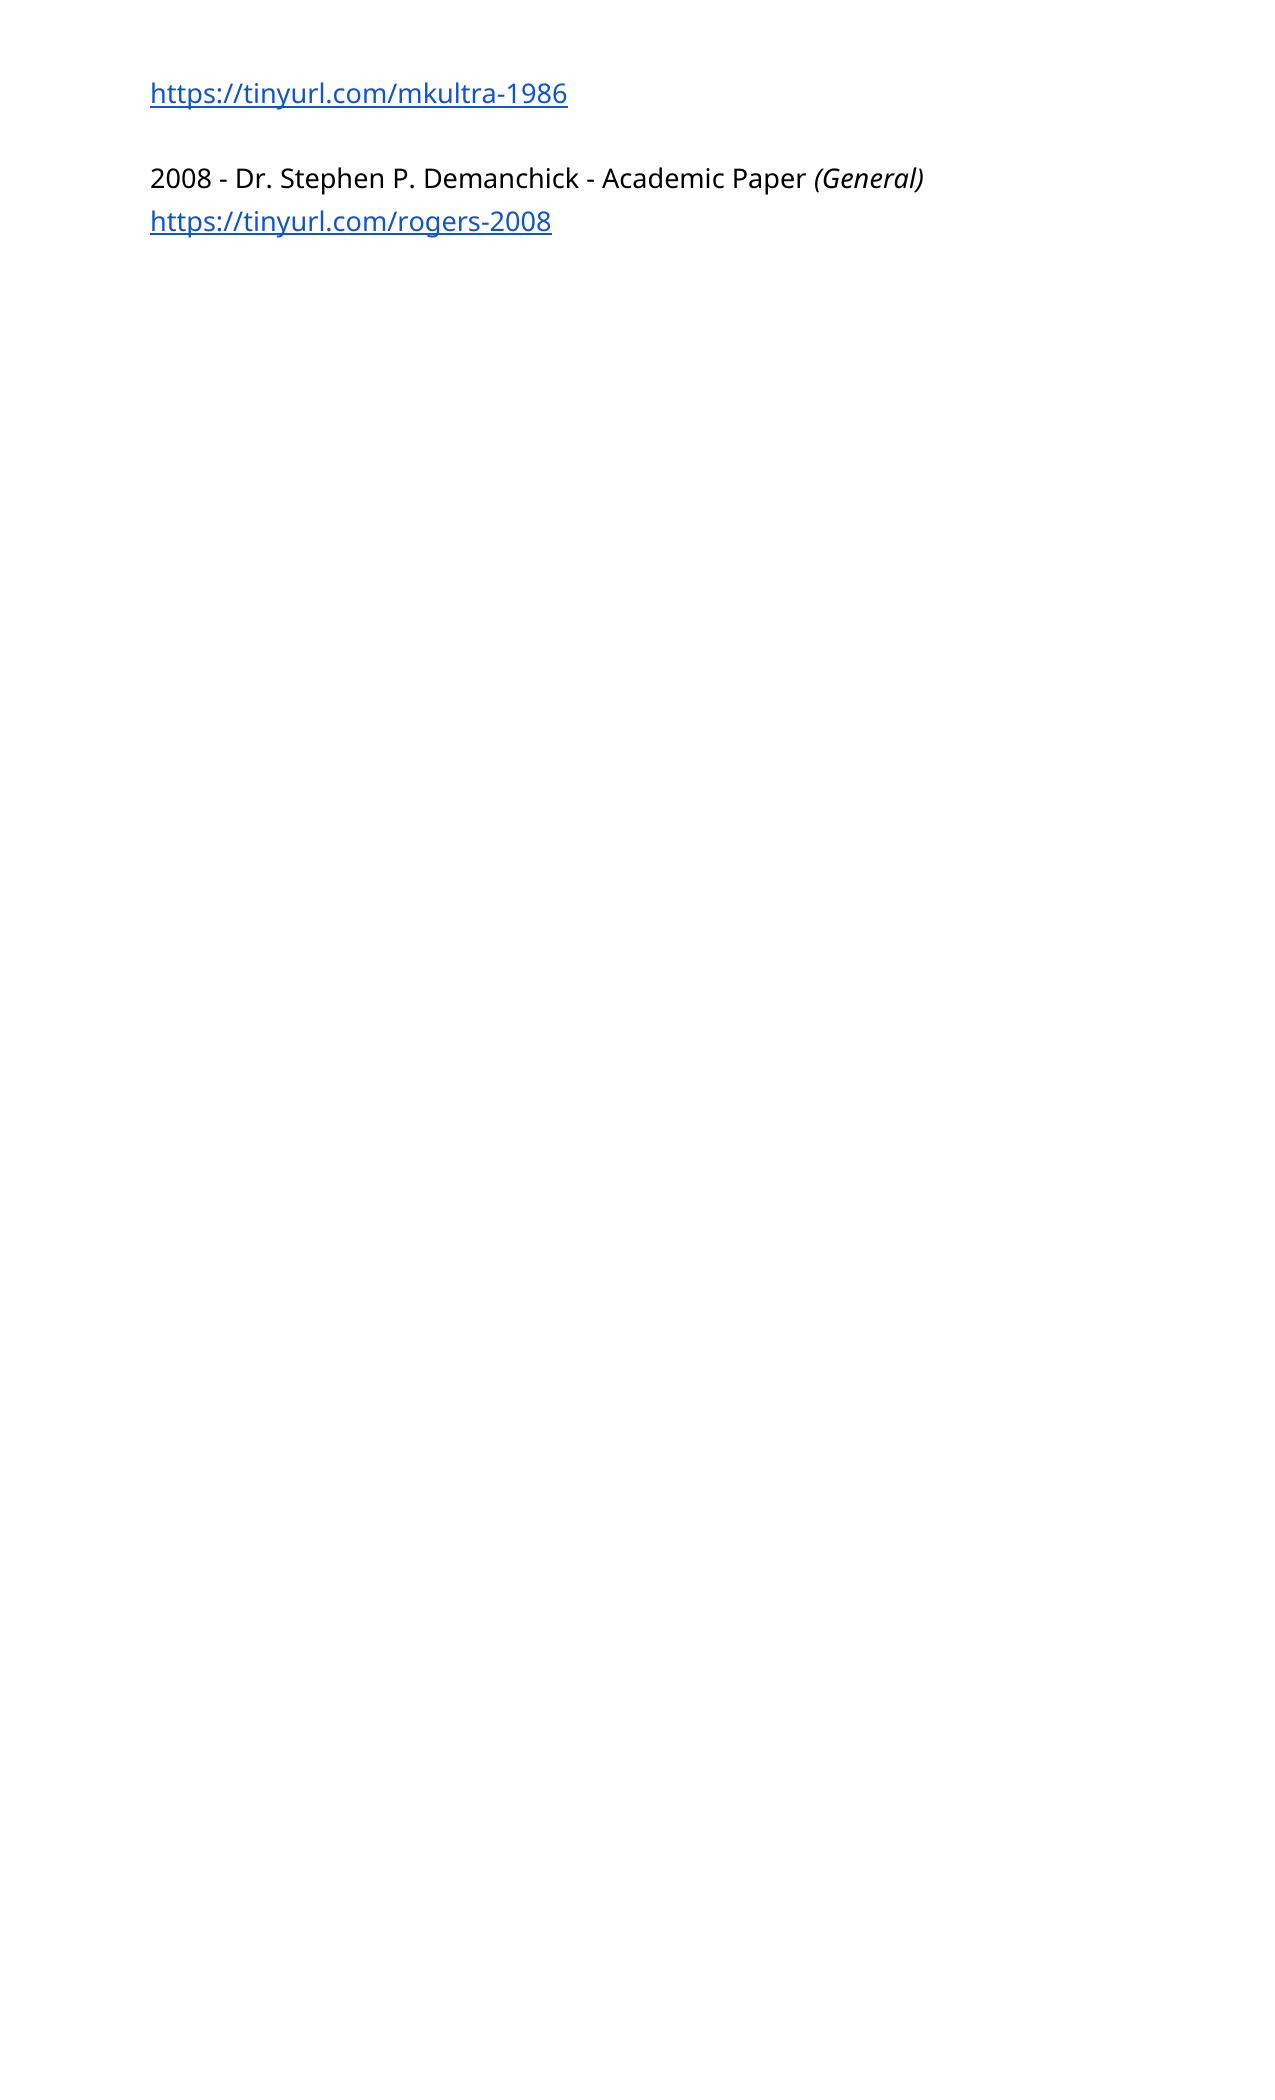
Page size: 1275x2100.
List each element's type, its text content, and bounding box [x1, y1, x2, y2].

text https://tinyurl.com/rogers-2008 [150, 202, 1200, 239]
text https://tinyurl.com/mkultra-1986 [150, 75, 1200, 112]
text 2008 - Dr. Stephen P. Demanchick - Academic Paper (General) [150, 117, 1200, 197]
